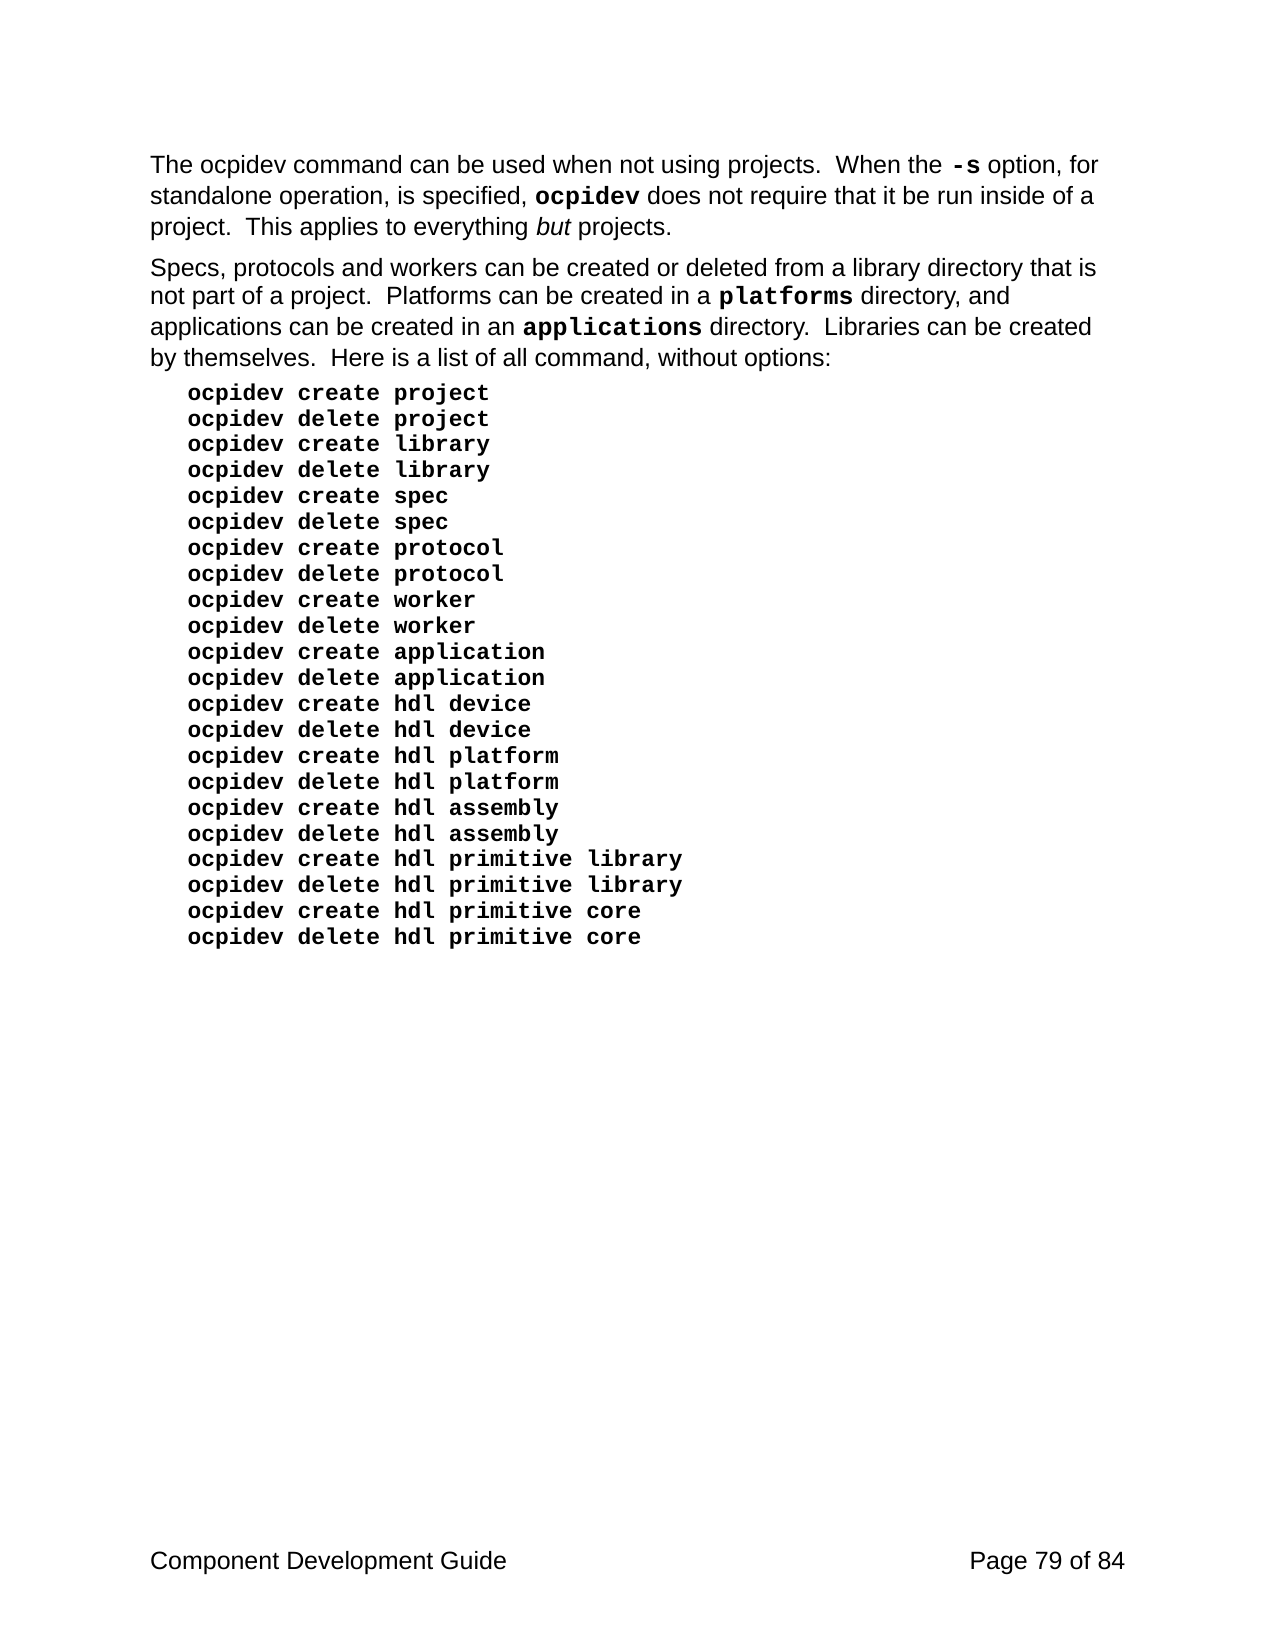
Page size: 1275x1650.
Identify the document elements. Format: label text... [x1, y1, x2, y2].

text ocpidev create project ocpidev delete project ocpidev create library ocpidev delete library ocpidev create spec ocpidev delete spec ocpidev create protocol ocpidev delete protocol ocpidev create worker ocpidev delete worker ocpidev create application ocpidev delete application ocpidev create hdl device ocpidev delete hdl device ocpidev create hdl platform ocpidev delete hdl platform ocpidev create hdl assembly ocpidev delete hdl assembly ocpidev create hdl primitive library ocpidev delete hdl primitive library ocpidev create hdl primitive core ocpidev delete hdl primitive core [187, 381, 1125, 952]
text The ocpidev command can be used when not using projects. When the -s option, for standalone operation, is specified, ocpidev does not require that it be run inside of a project. This applies to everything but projects. [150, 150, 1125, 241]
text Specs, protocols and workers can be created or deleted from a library directory that is not part of a project. Platforms can be created in a platforms directory, and applications can be created in an applications directory. Libraries can be created by themselves. Here is a list of all command, without options: [150, 253, 1125, 372]
